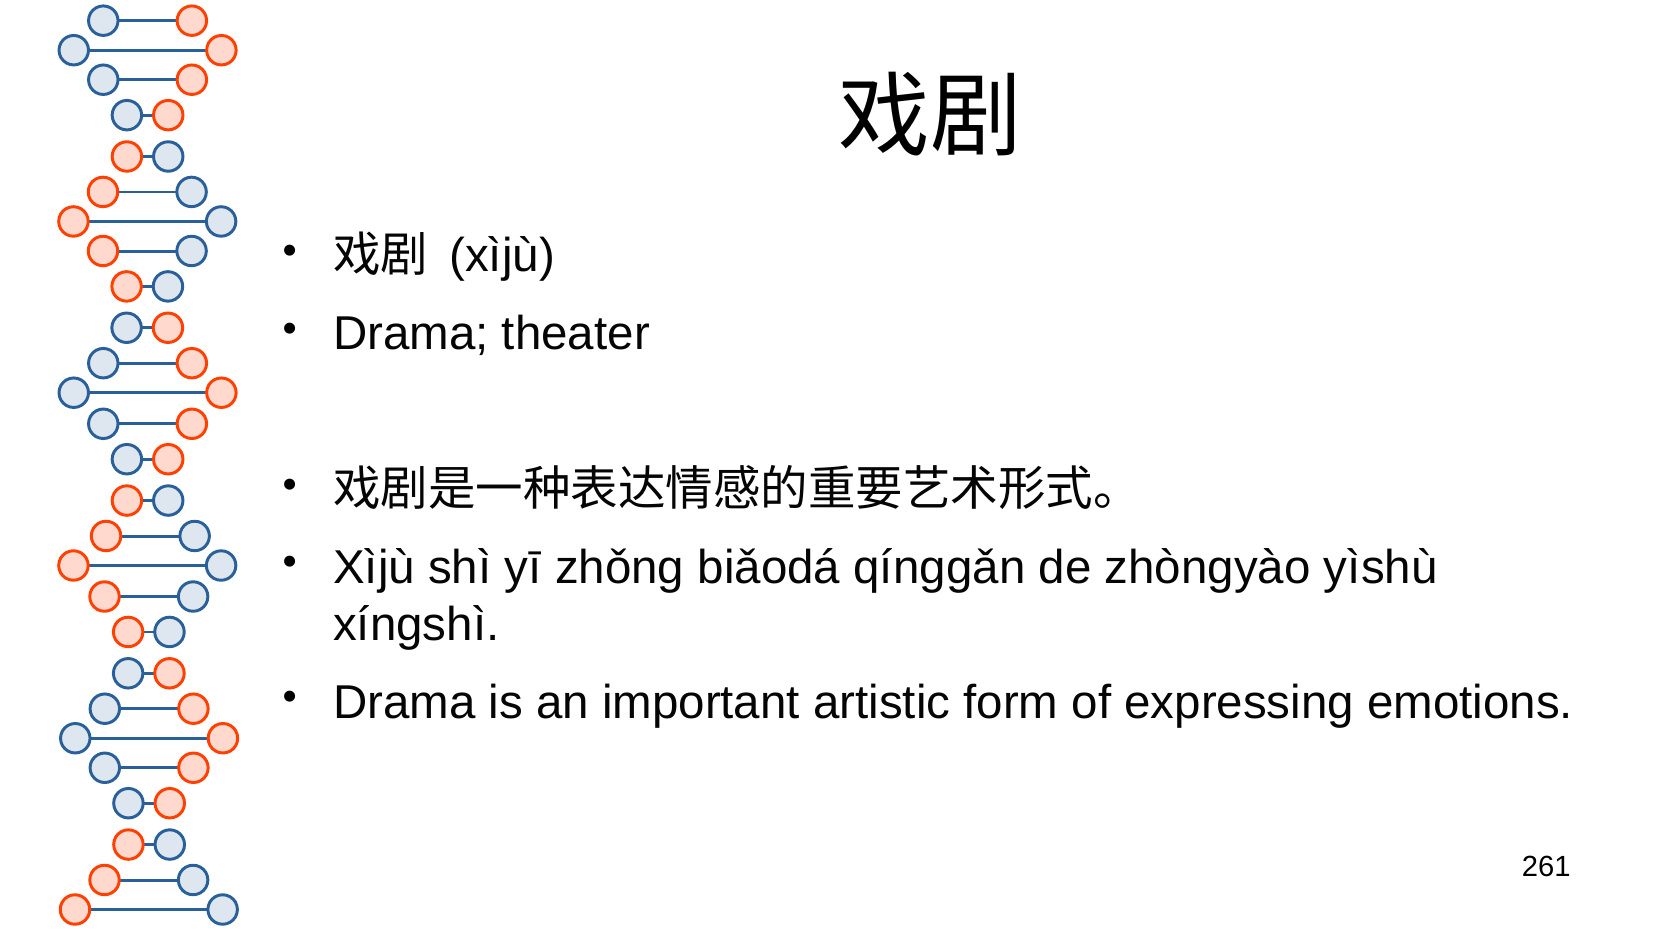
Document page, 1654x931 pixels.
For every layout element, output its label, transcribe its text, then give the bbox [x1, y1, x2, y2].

list 戏剧 (xìjù) Drama; theater 戏剧是一种表达情感的重要艺术形式。 Xìjù shì yī zhǒng biǎodá qínggǎn de zhòngyào yìshù xíngshì. Drama is an important artistic form of expressing emotions. [265, 224, 1595, 764]
title 戏剧 [265, 35, 1595, 189]
